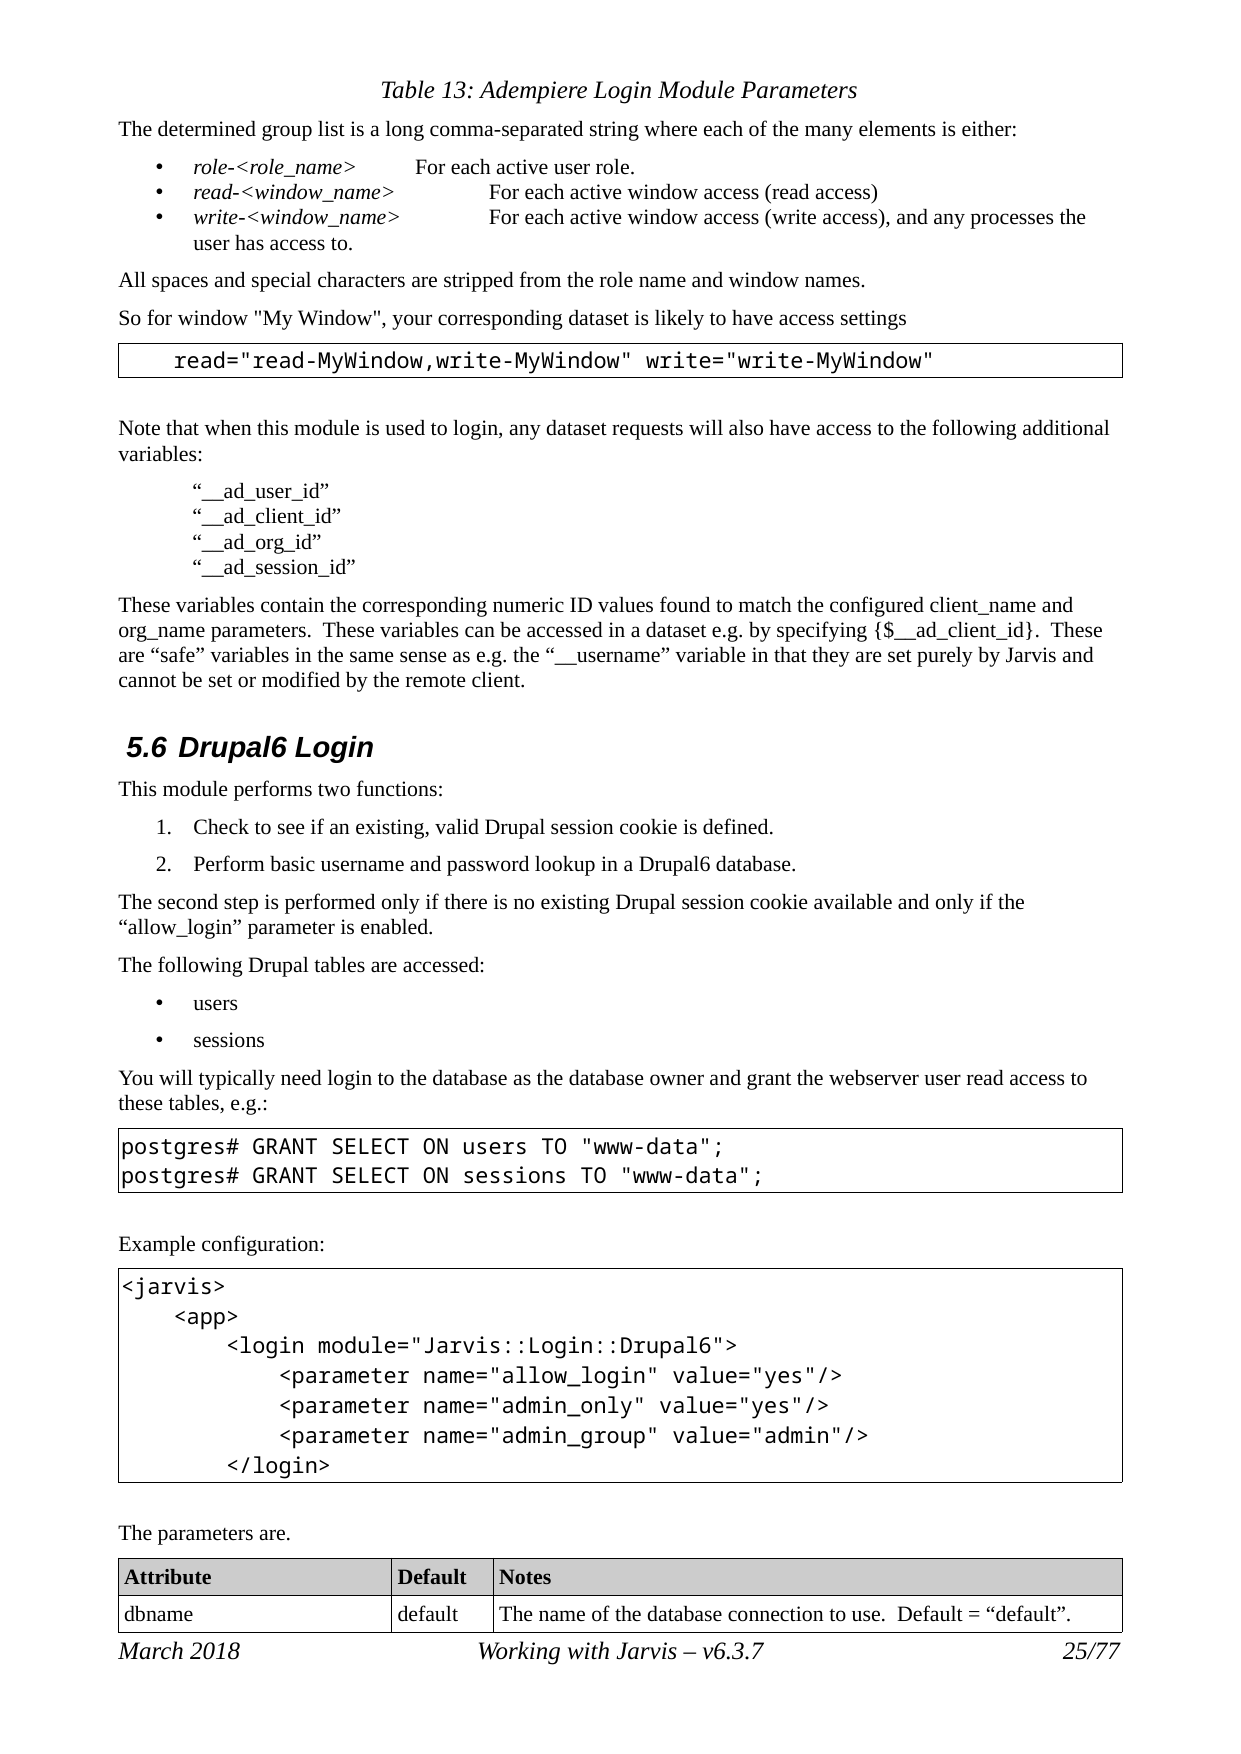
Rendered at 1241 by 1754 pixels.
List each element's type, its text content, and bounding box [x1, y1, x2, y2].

text <parameter name="admin_group" value="admin"/> [119, 1417, 1122, 1447]
table_header Attribute [119, 1559, 391, 1595]
text So for window "My Window", your corresponding dataset is likely to have access settings [118, 305, 1122, 330]
text </login> [119, 1447, 1122, 1482]
text <parameter name="admin_only" value="yes"/> [119, 1387, 1122, 1417]
text “__ad_session_id” [118, 554, 1122, 579]
text postgres# GRANT SELECT ON sessions TO "www-data"; [119, 1158, 1122, 1192]
list Perform basic username and password lookup in a Drupal6 database. [156, 851, 1122, 877]
table_cell dbname [119, 1596, 391, 1632]
table_header Notes [494, 1559, 1122, 1595]
text “__ad_user_id” “__ad_client_id” “__ad_org_id” [118, 478, 1122, 554]
table_cell The name of the database connection to use. Default = “default”. [494, 1596, 1122, 1632]
text Note that when this module is used to login, any dataset requests will also have access to the following additional variables: [118, 415, 1122, 466]
text The parameters are. [118, 1520, 1122, 1545]
list role-<role_name> For each active user role. [156, 154, 1122, 179]
text <login module="Jarvis::Login::Drupal6"> [119, 1328, 1122, 1358]
text <parameter name="allow_login" value="yes"/> [119, 1358, 1122, 1387]
subtitle Drupal6 Login [118, 730, 1122, 763]
list read-<window_name> For each active window access (read access) [156, 179, 1122, 204]
text <app> [119, 1298, 1122, 1328]
list sessions [156, 1027, 1122, 1053]
text You will typically need login to the database as the database owner and grant the webserver user read access to these tables, e.g.: [118, 1065, 1122, 1116]
list Check to see if an existing, valid Drupal session cookie is defined. [156, 814, 1122, 839]
text These variables contain the corresponding numeric ID values found to match the configured client_name and org_name parameters. These variables can be accessed in a dataset e.g. by specifying {$__ad_client_id}. These are “safe” variables in the same sense as e.g. the “__username” variable in that they are set purely by Jarvis and cannot be set or modified by the remote client. [118, 592, 1122, 692]
text read="read-MyWindow,write-MyWindow" write="write-MyWindow" [119, 344, 1122, 377]
text The determined group list is a long comma-separated string where each of the many elements is either: [118, 116, 1122, 141]
list users [156, 990, 1122, 1015]
table_header Default [392, 1559, 493, 1595]
text All spaces and special characters are stripped from the role name and window names. [118, 267, 1122, 292]
list write-<window_name> For each active window access (write access), and any processes the user has access to. [156, 204, 1122, 255]
table_cell default [392, 1596, 493, 1632]
text postgres# GRANT SELECT ON users TO "www-data"; [119, 1129, 1122, 1158]
text Example configuration: [118, 1231, 1122, 1256]
text The following Drupal tables are accessed: [118, 952, 1122, 977]
text The second step is performed only if there is no existing Drupal session cookie available and only if the “allow_login” parameter is enabled. [118, 889, 1122, 939]
text <jarvis> [119, 1269, 1122, 1298]
text This module performs two functions: [118, 776, 1122, 801]
text Table 13: Adempiere Login Module Parameters [118, 75, 1122, 104]
